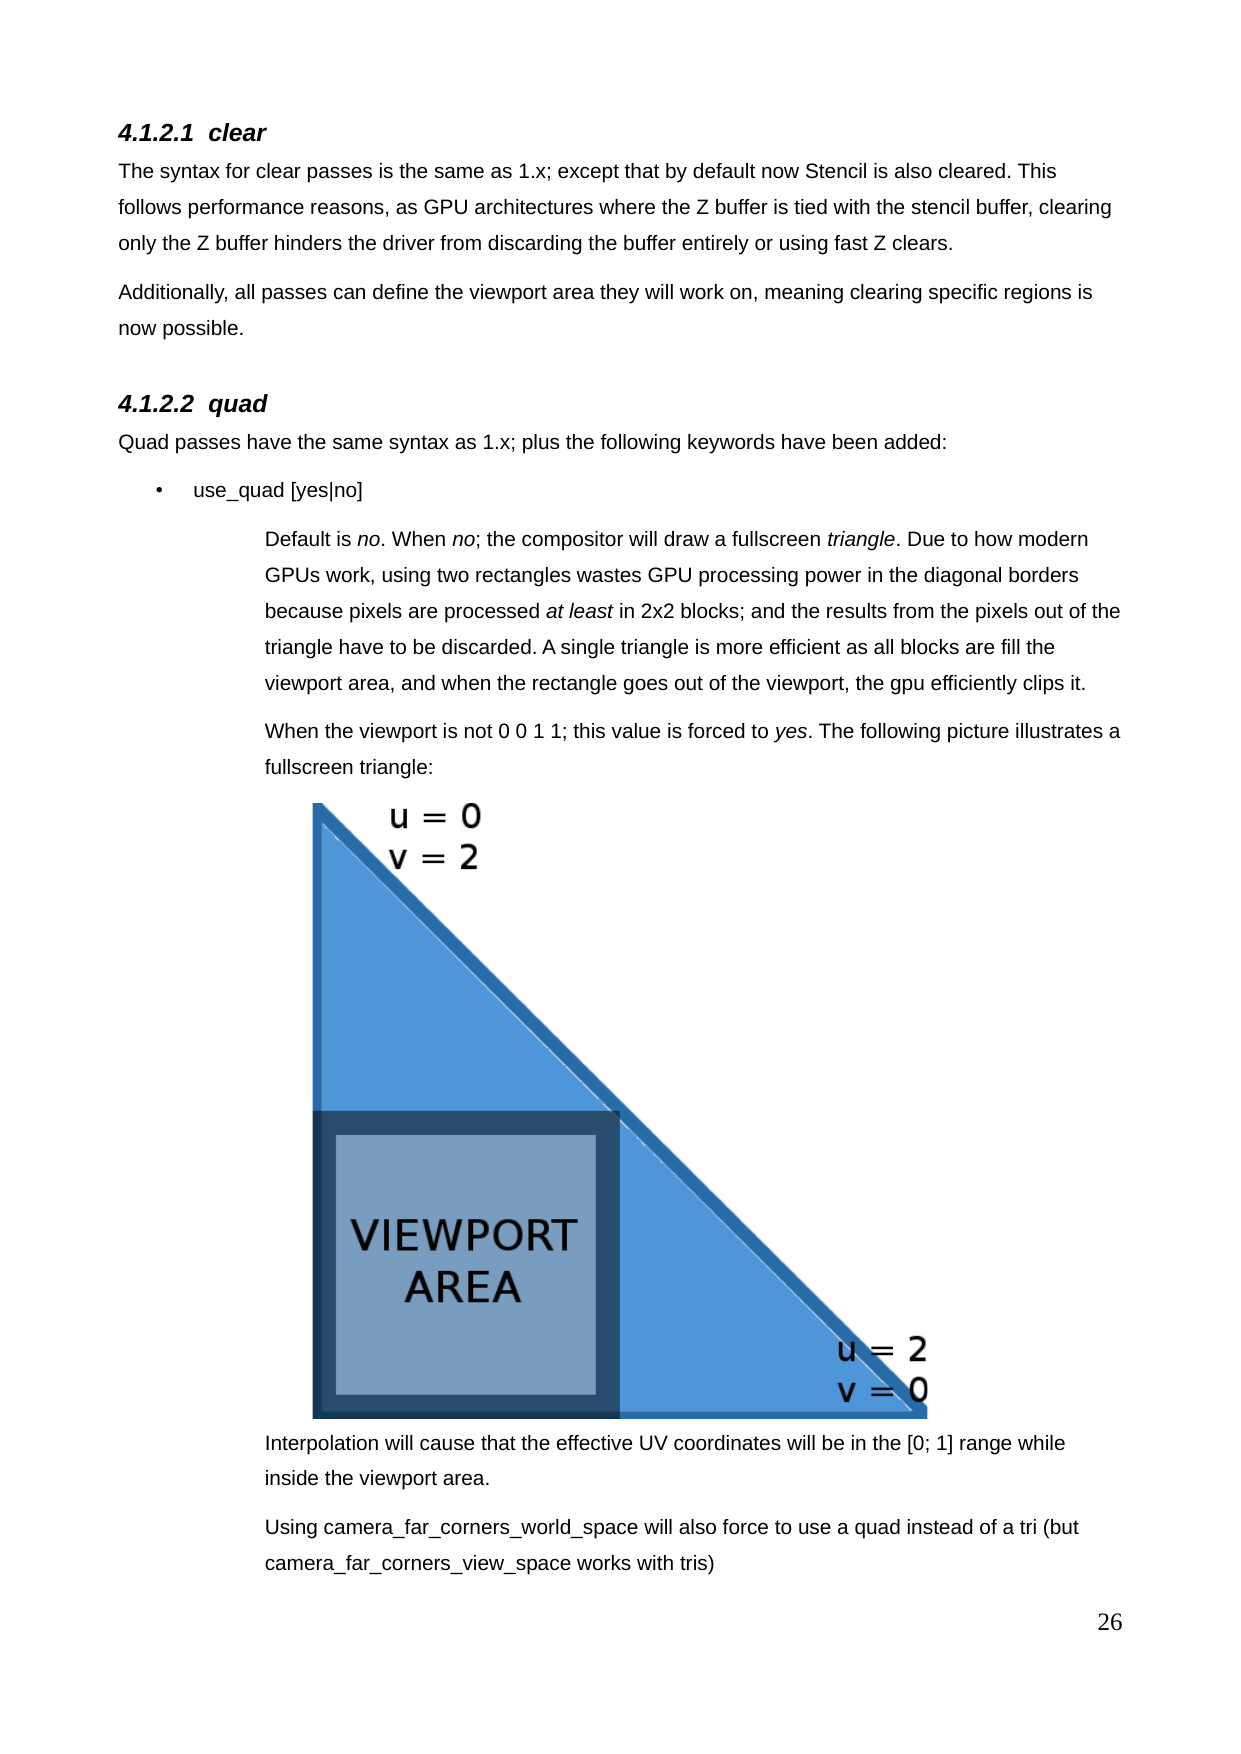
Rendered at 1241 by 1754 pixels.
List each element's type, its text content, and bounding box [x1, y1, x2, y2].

text Quad passes have the same syntax as 1.x; plus the following keywords have been added: [118, 430, 1122, 454]
picture [312, 803, 928, 1419]
text Additionally, all passes can define the viewport area they will work on, meaning clearing specific regions is now possible. [118, 279, 1122, 339]
text Using camera_far_corners_world_space will also force to use a quad instead of a tri (but camera_far_corners_view_space works with tris) [264, 1515, 1122, 1574]
subtitle quad [118, 389, 1122, 417]
text Default is no. When no; the compositor will draw a fullscreen triangle. Due to how modern GPUs work, using two rectangles wastes GPU processing power in the diagonal borders because pixels are processed at least in 2x2 blocks; and the results from the pixels out of the triangle have to be discarded. A single triangle is more efficient as all blocks are fill the viewport area, and when the rectangle goes out of the viewport, the gpu efficiently clips it. [264, 527, 1122, 694]
text Interpolation will cause that the effective UV coordinates will be in the [0; 1] range while inside the viewport area. [264, 1419, 1122, 1490]
text When the viewport is not 0 0 1 1; this value is forced to yes. The following picture illustrates a fullscreen triangle: [264, 719, 1122, 779]
subtitle clear [118, 118, 1122, 147]
text The syntax for clear passes is the same as 1.x; except that by default now Stencil is also cleared. This follows performance reasons, as GPU architectures where the Z buffer is tied with the stencil buffer, clearing only the Z buffer hinders the driver from discarding the buffer entirely or using fast Z clears. [118, 159, 1122, 255]
list use_quad [yes|no] [156, 478, 1122, 502]
